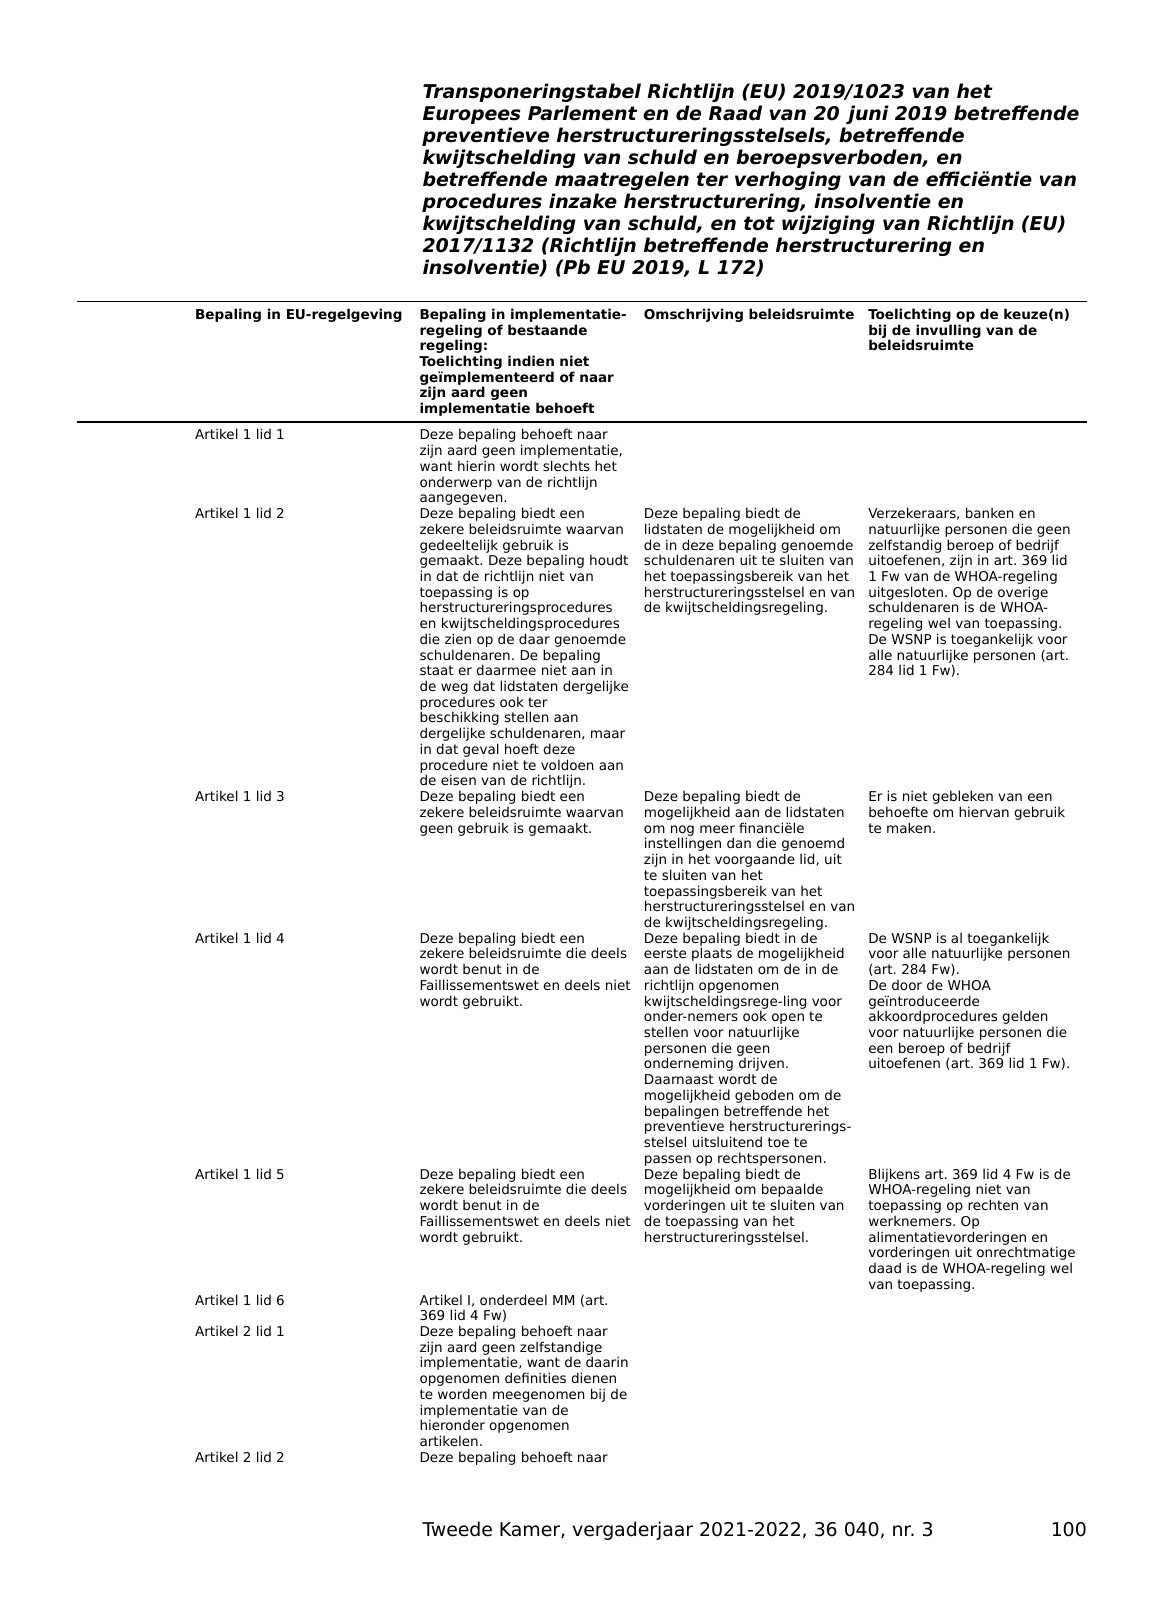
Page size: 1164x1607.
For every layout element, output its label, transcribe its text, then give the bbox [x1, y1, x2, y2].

table_cell [77, 506, 189, 789]
table_cell Artikel 1 lid 5 [189, 1166, 413, 1292]
table_header Toelichting op de keuze(n) bij de invulling van de beleidsruimte [862, 302, 1087, 421]
table_cell Deze bepaling biedt een zekere beleidsruimte die deels wordt benut in de Faillissementswet en deels niet wordt gebruikt. [413, 931, 638, 1166]
table_cell [77, 423, 189, 506]
table_cell Deze bepaling biedt een zekere beleidsruimte waarvan gedeeltelijk gebruik is gemaakt. Deze bepaling houdt in dat de richtlijn niet van toepassing is op herstructureringsprocedures en kwijtscheldingsprocedures die zien op de daar genoemde schuldenaren. De bepaling staat er daarmee niet aan in de weg dat lidstaten dergelijke procedures ook ter beschikking stellen aan dergelijke schuldenaren, maar in dat geval hoeft deze procedure niet te voldoen aan de eisen van de richtlijn. [413, 506, 638, 789]
table_cell [862, 1292, 1087, 1324]
table_cell Artikel 1 lid 6 [189, 1292, 413, 1324]
table_cell Verzekeraars, banken en natuurlijke personen die geen zelfstandig beroep of bedrijf uitoefenen, zijn in art. 369 lid 1 Fw van de WHOA-regeling uitgesloten. Op de overige schuldenaren is de WHOA-regeling wel van toepassing. De WSNP is toegankelijk voor alle natuurlijke personen (art. 284 lid 1 Fw). [862, 506, 1087, 789]
table_cell Deze bepaling behoeft naar zijn aard geen zelfstandige implementatie, want de daarin opgenomen definities dienen te worden meegenomen bij de implementatie van de hieronder opgenomen artikelen. [413, 1324, 638, 1449]
table_cell Deze bepaling biedt in de eerste plaats de mogelijkheid aan de lidstaten om de in de richtlijn opgenomen kwijtscheldingsrege-ling voor onder-nemers ook open te stellen voor natuurlijke personen die geen onderneming drijven. Daarnaast wordt de mogelijkheid geboden om de bepalingen betreffende het preventieve herstructurerings-stelsel uitsluitend toe te passen op rechtspersonen. [638, 931, 862, 1166]
table_cell [862, 1324, 1087, 1449]
table_cell [77, 1324, 189, 1449]
table_cell Artikel 2 lid 2 [189, 1450, 413, 1465]
table_cell [638, 1324, 862, 1449]
table_cell Blijkens art. 369 lid 4 Fw is de WHOA-regeling niet van toepassing op rechten van werknemers. Op alimentatievorderingen en vorderingen uit onrechtmatige daad is de WHOA-regeling wel van toepassing. [862, 1166, 1087, 1292]
table_header [77, 302, 189, 421]
table_cell Artikel 2 lid 1 [189, 1324, 413, 1449]
table_cell [77, 789, 189, 931]
table_cell Deze bepaling biedt de mogelijkheid om bepaalde vorderingen uit te sluiten van de toepassing van het herstructureringsstelsel. [638, 1166, 862, 1292]
table_cell Artikel 1 lid 4 [189, 931, 413, 1166]
table_cell [638, 1292, 862, 1324]
table_cell De WSNP is al toegankelijk voor alle natuurlijke personen (art. 284 Fw). De door de WHOA geïntroduceerde akkoordprocedures gelden voor natuurlijke personen die een beroep of bedrijf uitoefenen (art. 369 lid 1 Fw). [862, 931, 1087, 1166]
table_header Omschrijving beleidsruimte [638, 302, 862, 421]
table_cell [77, 931, 189, 1166]
table_header Bepaling in EU-regelgeving [189, 302, 413, 421]
table_cell [77, 1450, 189, 1465]
table_cell Deze bepaling behoeft naar [413, 1450, 638, 1465]
table_cell Deze bepaling behoeft naar zijn aard geen implementatie, want hierin wordt slechts het onderwerp van de richtlijn aangegeven. [413, 423, 638, 506]
table_header Bepaling in implementatie-regeling of bestaande regeling: Toelichting indien niet geïmplementeerd of naar zijn aard geen implementatie behoeft [413, 302, 638, 421]
subtitle Transponeringstabel Richtlijn (EU) 2019/1023 van het Europees Parlement en de Raad van 20 juni 2019 betreffende preventieve herstructureringsstelsels, betreffende kwijtschelding van schuld en beroepsverboden, en betreffende maatregelen ter verhoging van de efficiëntie van procedures inzake herstructurering, insolventie en kwijtschelding van schuld, en tot wijziging van Richtlijn (EU) 2017/1132 (Richtlijn betreffende herstructurering en insolventie) (Pb EU 2019, L 172) [422, 81, 1087, 279]
table_cell Artikel I, onderdeel MM (art. 369 lid 4 Fw) [413, 1292, 638, 1324]
table_cell Deze bepaling biedt een zekere beleidsruimte die deels wordt benut in de Faillissementswet en deels niet wordt gebruikt. [413, 1166, 638, 1292]
table_cell Artikel 1 lid 1 [189, 423, 413, 506]
table_cell Er is niet gebleken van een behoefte om hiervan gebruik te maken. [862, 789, 1087, 931]
table_cell Artikel 1 lid 2 [189, 506, 413, 789]
table_cell [638, 423, 862, 506]
table_cell Deze bepaling biedt de mogelijkheid aan de lidstaten om nog meer financiële instellingen dan die genoemd zijn in het voorgaande lid, uit te sluiten van het toepassingsbereik van het herstructureringsstelsel en van de kwijtscheldingsregeling. [638, 789, 862, 931]
table_cell Artikel 1 lid 3 [189, 789, 413, 931]
table_cell [862, 1450, 1087, 1465]
table_cell [77, 1292, 189, 1324]
table_cell [862, 423, 1087, 506]
table_cell Deze bepaling biedt de lidstaten de mogelijkheid om de in deze bepaling genoemde schuldenaren uit te sluiten van het toepassingsbereik van het herstructureringsstelsel en van de kwijtscheldingsregeling. [638, 506, 862, 789]
table_cell [638, 1450, 862, 1465]
table_cell [77, 1166, 189, 1292]
table_cell Deze bepaling biedt een zekere beleidsruimte waarvan geen gebruik is gemaakt. [413, 789, 638, 931]
